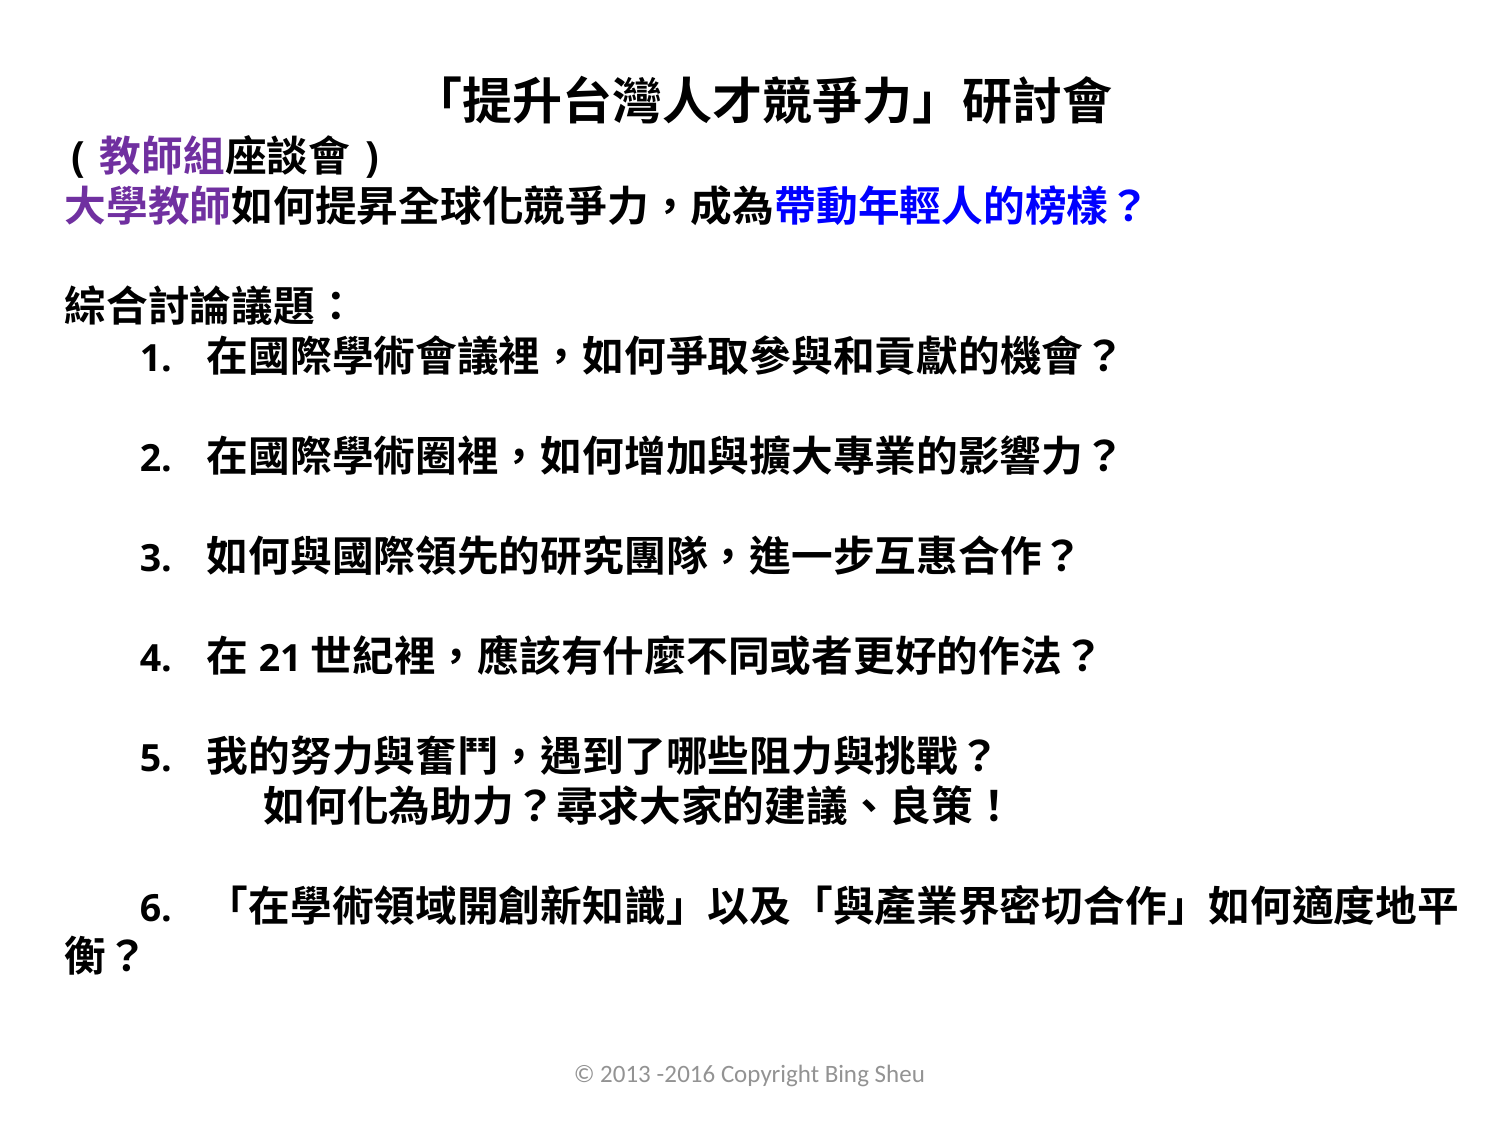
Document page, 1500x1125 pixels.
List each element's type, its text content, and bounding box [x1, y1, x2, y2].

footer © 2013 -2016 Copyright Bing Sheu [512, 1042, 988, 1103]
text_box 「提升台灣人才競爭力」研討會 (教師組座談會) 大學教師如何提昇全球化競爭力，成為帶動年輕人的榜樣？ 綜合討論議題： 1. 在國際學術會議裡，如何爭取參與和貢獻的機會？ 2. 在國際學術圈裡，如何增加與擴大專業的影響力？ 3. 如何與國際領先的研究團隊，進一步互惠合作？ 4. 在21世紀裡，應該有什麼不同或者更好的作法？ 5. 我的努力與奮鬥，遇到了哪些阻力與挑戰？ 如何化為助力？尋求大家的建議、良策！ 6. 「在學術領域開創新知識」以及「與產業界密切合作」如何適度地平衡？ [49, 62, 1475, 988]
